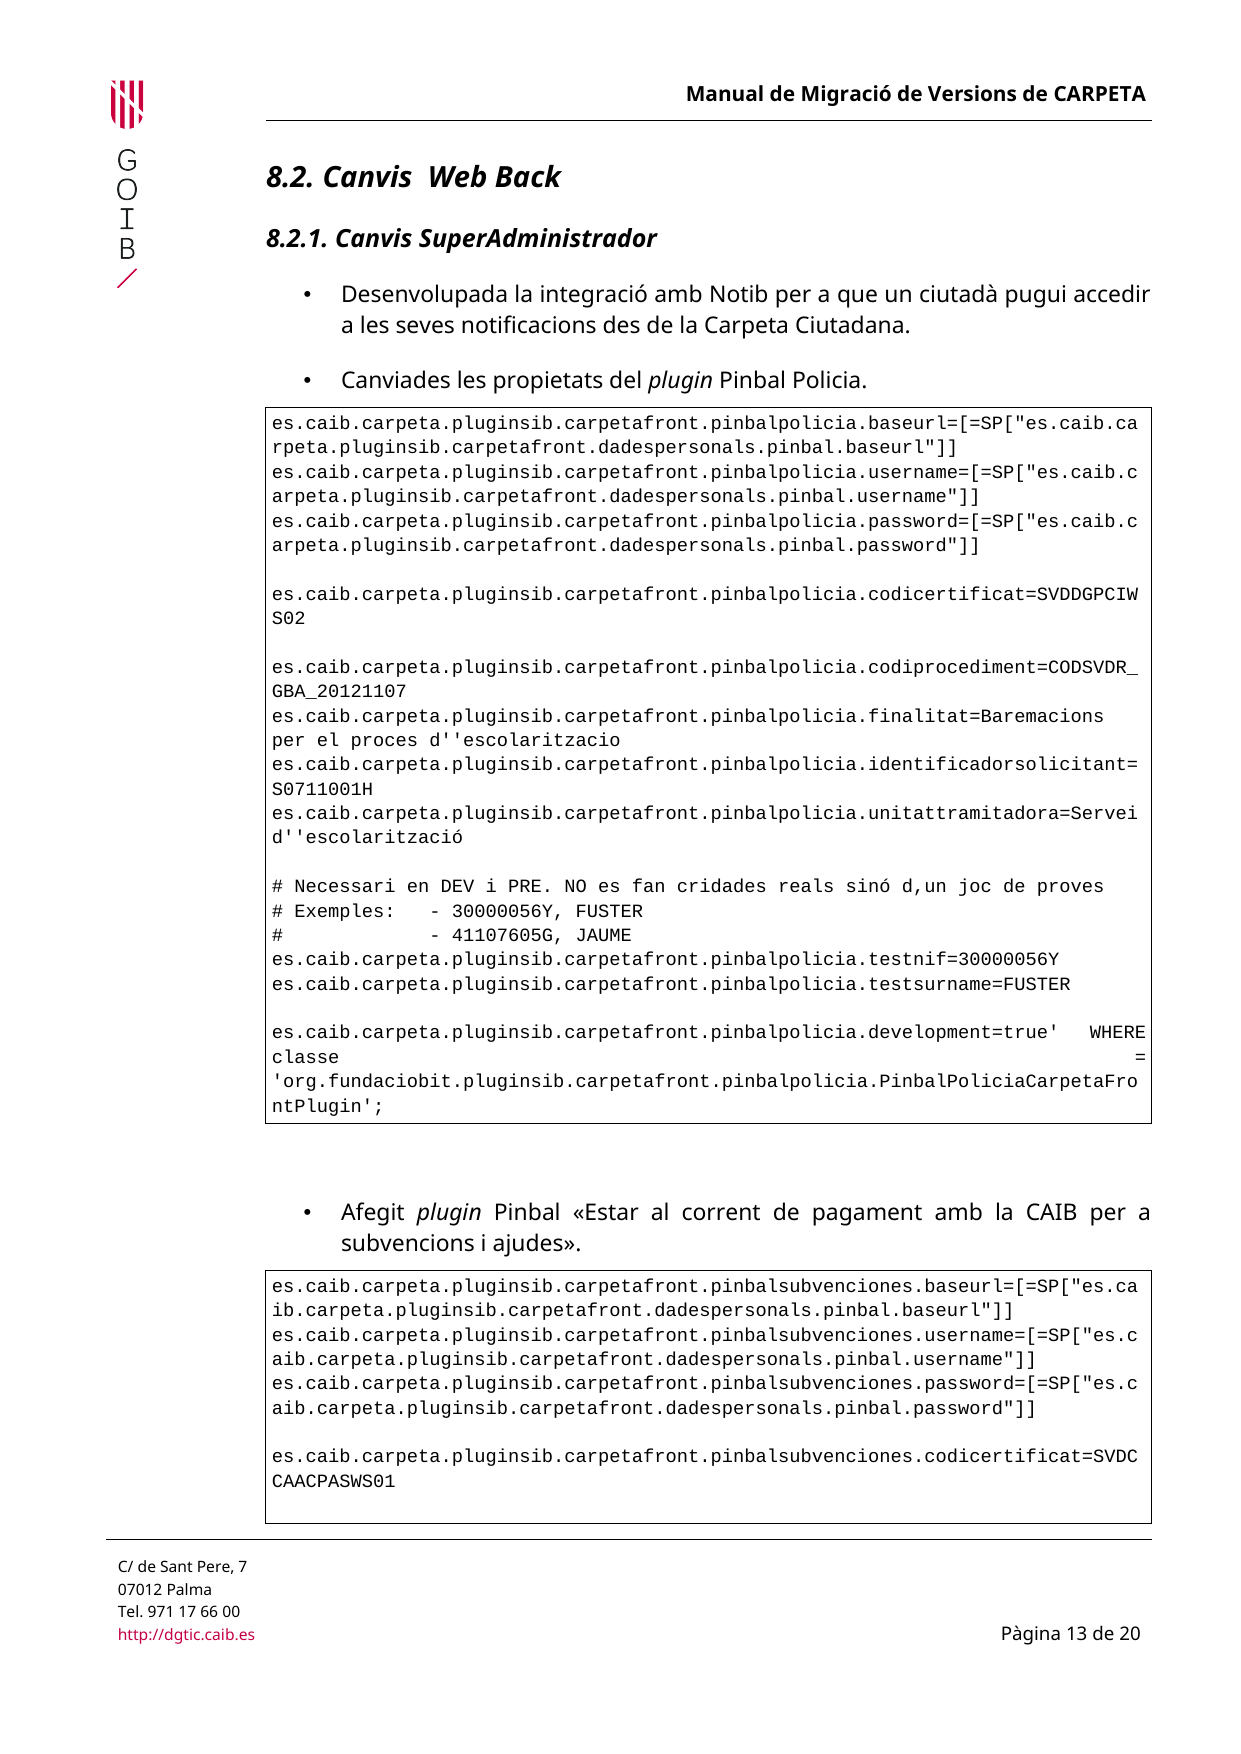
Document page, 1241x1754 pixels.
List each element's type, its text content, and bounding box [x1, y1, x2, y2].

subtitle Canvis Web Back [266, 156, 1152, 196]
table_header es.caib.carpeta.pluginsib.carpetafront.pinbalsubvenciones.baseurl=[=SP["es.caib.carpeta.pluginsib.carpetafront.dadespersonals.pinbal.baseurl"]] es.caib.carpeta.pluginsib.carpetafront.pinbalsubvenciones.username=[=SP["es.caib.carpeta.pluginsib.carpetafront.dadespersonals.pinbal.username"]] es.caib.carpeta.pluginsib.carpetafront.pinbalsubvenciones.password=[=SP["es.caib.carpeta.pluginsib.carpetafront.dadespersonals.pinbal.password"]] es.caib.carpeta.pluginsib.carpetafront.pinbalsubvenciones.codicertificat=SVDCCAACPASWS01 [266, 1271, 1151, 1523]
list Desenvolupada la integració amb Notib per a que un ciutadà pugui accedir a les seves notificacions des de la Carpeta Ciutadana. [303, 278, 1152, 341]
list Canviades les propietats del plugin Pinbal Policia. [303, 364, 1152, 395]
list Afegit plugin Pinbal «Estar al corrent de pagament amb la CAIB per a subvencions i ajudes». [303, 1196, 1152, 1258]
picture [82, 57, 172, 319]
subtitle Canvis SuperAdministrador [266, 220, 1152, 254]
table_header es.caib.carpeta.pluginsib.carpetafront.pinbalpolicia.baseurl=[=SP["es.caib.carpeta.pluginsib.carpetafront.dadespersonals.pinbal.baseurl"]] es.caib.carpeta.pluginsib.carpetafront.pinbalpolicia.username=[=SP["es.caib.carpeta.pluginsib.carpetafront.dadespersonals.pinbal.username"]] es.caib.carpeta.pluginsib.carpetafront.pinbalpolicia.password=[=SP["es.caib.carpeta.pluginsib.carpetafront.dadespersonals.pinbal.password"]] es.caib.carpeta.pluginsib.carpetafront.pinbalpolicia.codicertificat=SVDDGPCIWS02 es.caib.carpeta.pluginsib.carpetafront.pinbalpolicia.codiprocediment=CODSVDR_GBA_20121107 es.caib.carpeta.pluginsib.carpetafront.pinbalpolicia.finalitat=Baremacions per el proces d''escolaritzacio es.caib.carpeta.pluginsib.carpetafront.pinbalpolicia.identificadorsolicitant=S0711001H es.caib.carpeta.pluginsib.carpetafront.pinbalpolicia.unitattramitadora=Servei d''escolarització # Necessari en DEV i PRE. NO es fan cridades reals sinó d,un joc de proves # Exemples: - 30000056Y, FUSTER # - 41107605G, JAUME es.caib.carpeta.pluginsib.carpetafront.pinbalpolicia.testnif=30000056Y es.caib.carpeta.pluginsib.carpetafront.pinbalpolicia.testsurname=FUSTER es.caib.carpeta.pluginsib.carpetafront.pinbalpolicia.development=true' WHERE classe = 'org.fundaciobit.pluginsib.carpetafront.pinbalpolicia.PinbalPoliciaCarpetaFrontPlugin'; [266, 408, 1151, 1123]
